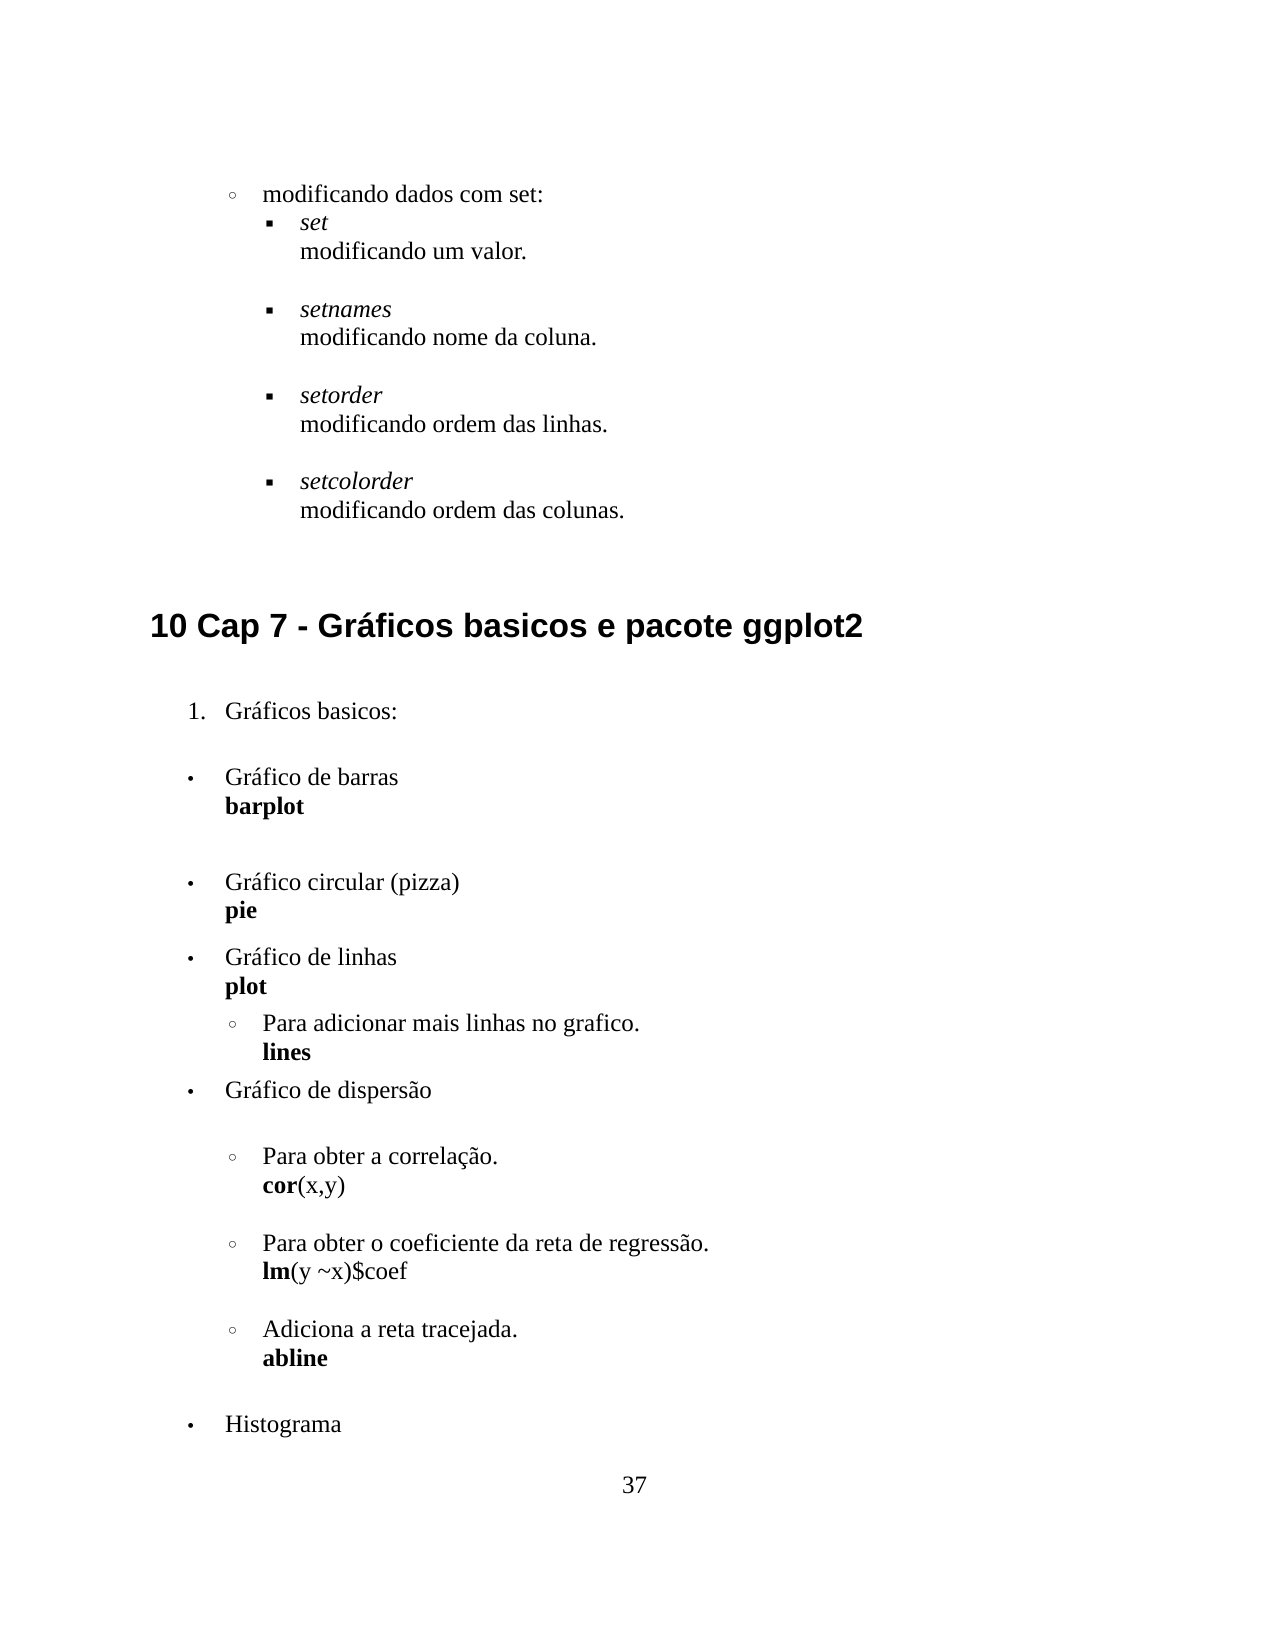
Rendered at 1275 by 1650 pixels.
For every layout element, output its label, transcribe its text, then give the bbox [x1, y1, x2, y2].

list setorder modificando ordem das linhas. [262, 380, 1125, 466]
list Gráfico de barras barplot [187, 762, 1125, 849]
list Gráfico de dispersão [187, 1075, 1125, 1132]
list Gráfico de linhas plot [187, 942, 1125, 999]
list Gráficos basicos: [187, 696, 1125, 753]
list Adiciona a reta tracejada. abline [225, 1314, 1125, 1400]
list set modificando um valor. [262, 207, 1125, 294]
list setnames modificando nome da coluna. [262, 294, 1125, 380]
list Gráfico circular (pizza) pie [187, 867, 1125, 924]
list Para adicionar mais linhas no grafico. lines [225, 1008, 1125, 1066]
list modificando dados com set: [225, 179, 1125, 207]
list Histograma [187, 1409, 1125, 1438]
list Para obter o coeficiente da reta de regressão. lm(y ~x)$coef [225, 1228, 1125, 1314]
list setcolorder modificando ordem das colunas. [262, 466, 1125, 552]
list Para obter a correlação. cor(x,y) [225, 1141, 1125, 1228]
subtitle 10 Cap 7 - Gráficos basicos e pacote ggplot2 [150, 606, 1125, 683]
list [262, 150, 1125, 179]
